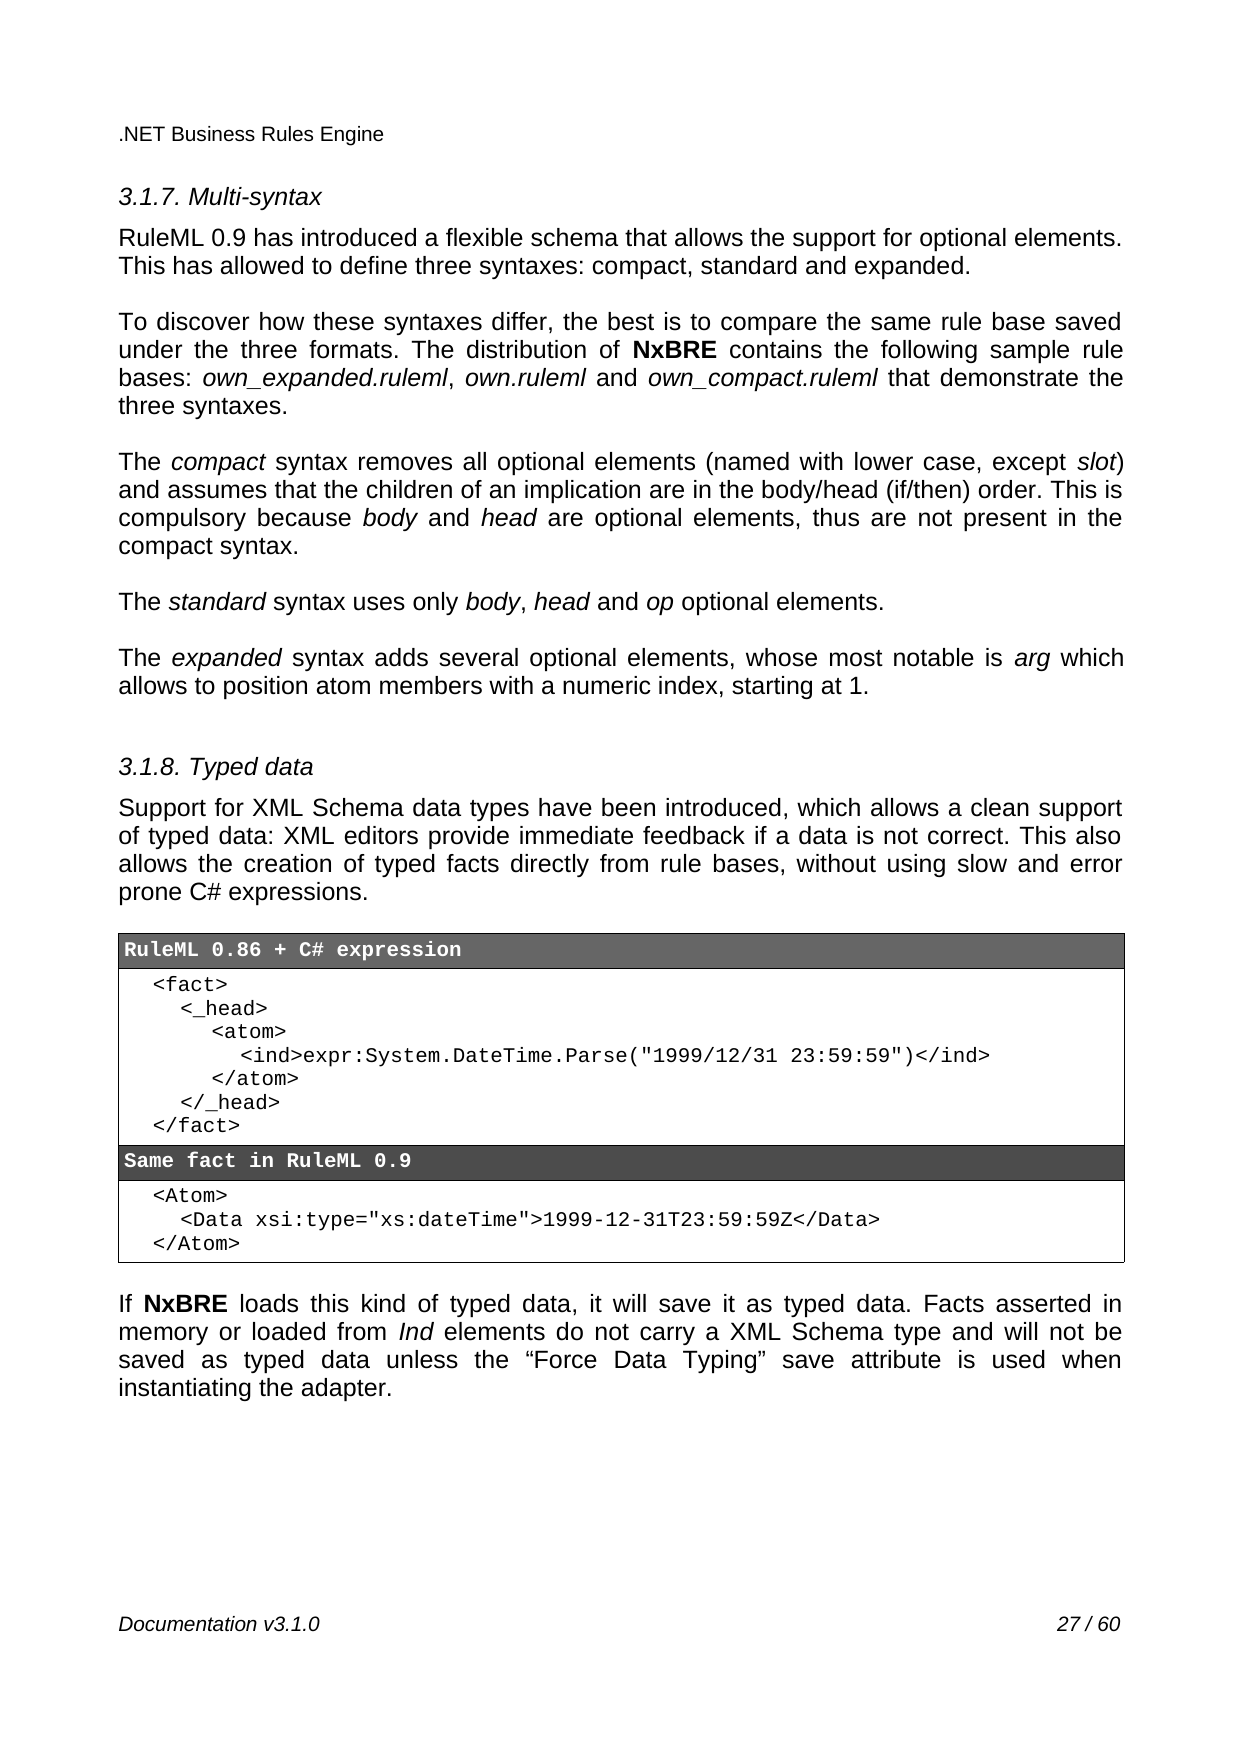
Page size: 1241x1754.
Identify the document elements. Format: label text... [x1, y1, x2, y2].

table_cell <fact> <_head> <atom> <ind>expr:System.DateTime.Parse("1999/12/31 23:59:59")</ind> </atom> </_head> </fact> [119, 969, 1124, 1145]
text The compact syntax removes all optional elements (named with lower case, except slot) and assumes that the children of an implication are in the body/head (if/then) order. This is compulsory because body and head are optional elements, thus are not present in the compact syntax. [118, 448, 1124, 560]
text If NxBRE loads this kind of typed data, it will save it as typed data. Facts asserted in memory or loaded from Ind elements do not carry a XML Schema type and will not be saved as typed data unless the “Force Data Typing” save attribute is used when instantiating the adapter. [118, 1290, 1124, 1402]
text RuleML 0.9 has introduced a flexible schema that allows the support for optional elements. This has allowed to define three syntaxes: compact, standard and expanded. [118, 223, 1124, 279]
subtitle Multi-syntax [118, 183, 1124, 211]
table_cell <Atom> <Data xsi:type="xs:dateTime">1999-12-31T23:59:59Z</Data> </Atom> [119, 1181, 1124, 1262]
subtitle Typed data [118, 753, 1124, 781]
text To discover how these syntaxes differ, the best is to compare the same rule base saved under the three formats. The distribution of NxBRE contains the following sample rule bases: own_expanded.ruleml, own.ruleml and own_compact.ruleml that demonstrate the three syntaxes. [118, 308, 1124, 420]
text The expanded syntax adds several optional elements, whose most notable is arg which allows to position atom members with a numeric index, starting at 1. [118, 644, 1124, 700]
text The standard syntax uses only body, head and op optional elements. [118, 588, 1124, 616]
table_header RuleML 0.86 + C# expression [119, 934, 1124, 968]
table_cell Same fact in RuleML 0.9 [119, 1146, 1124, 1180]
text Support for XML Schema data types have been introduced, which allows a clean support of typed data: XML editors provide immediate feedback if a data is not correct. This also allows the creation of typed facts directly from rule bases, without using slow and error prone C# expressions. [118, 793, 1124, 906]
